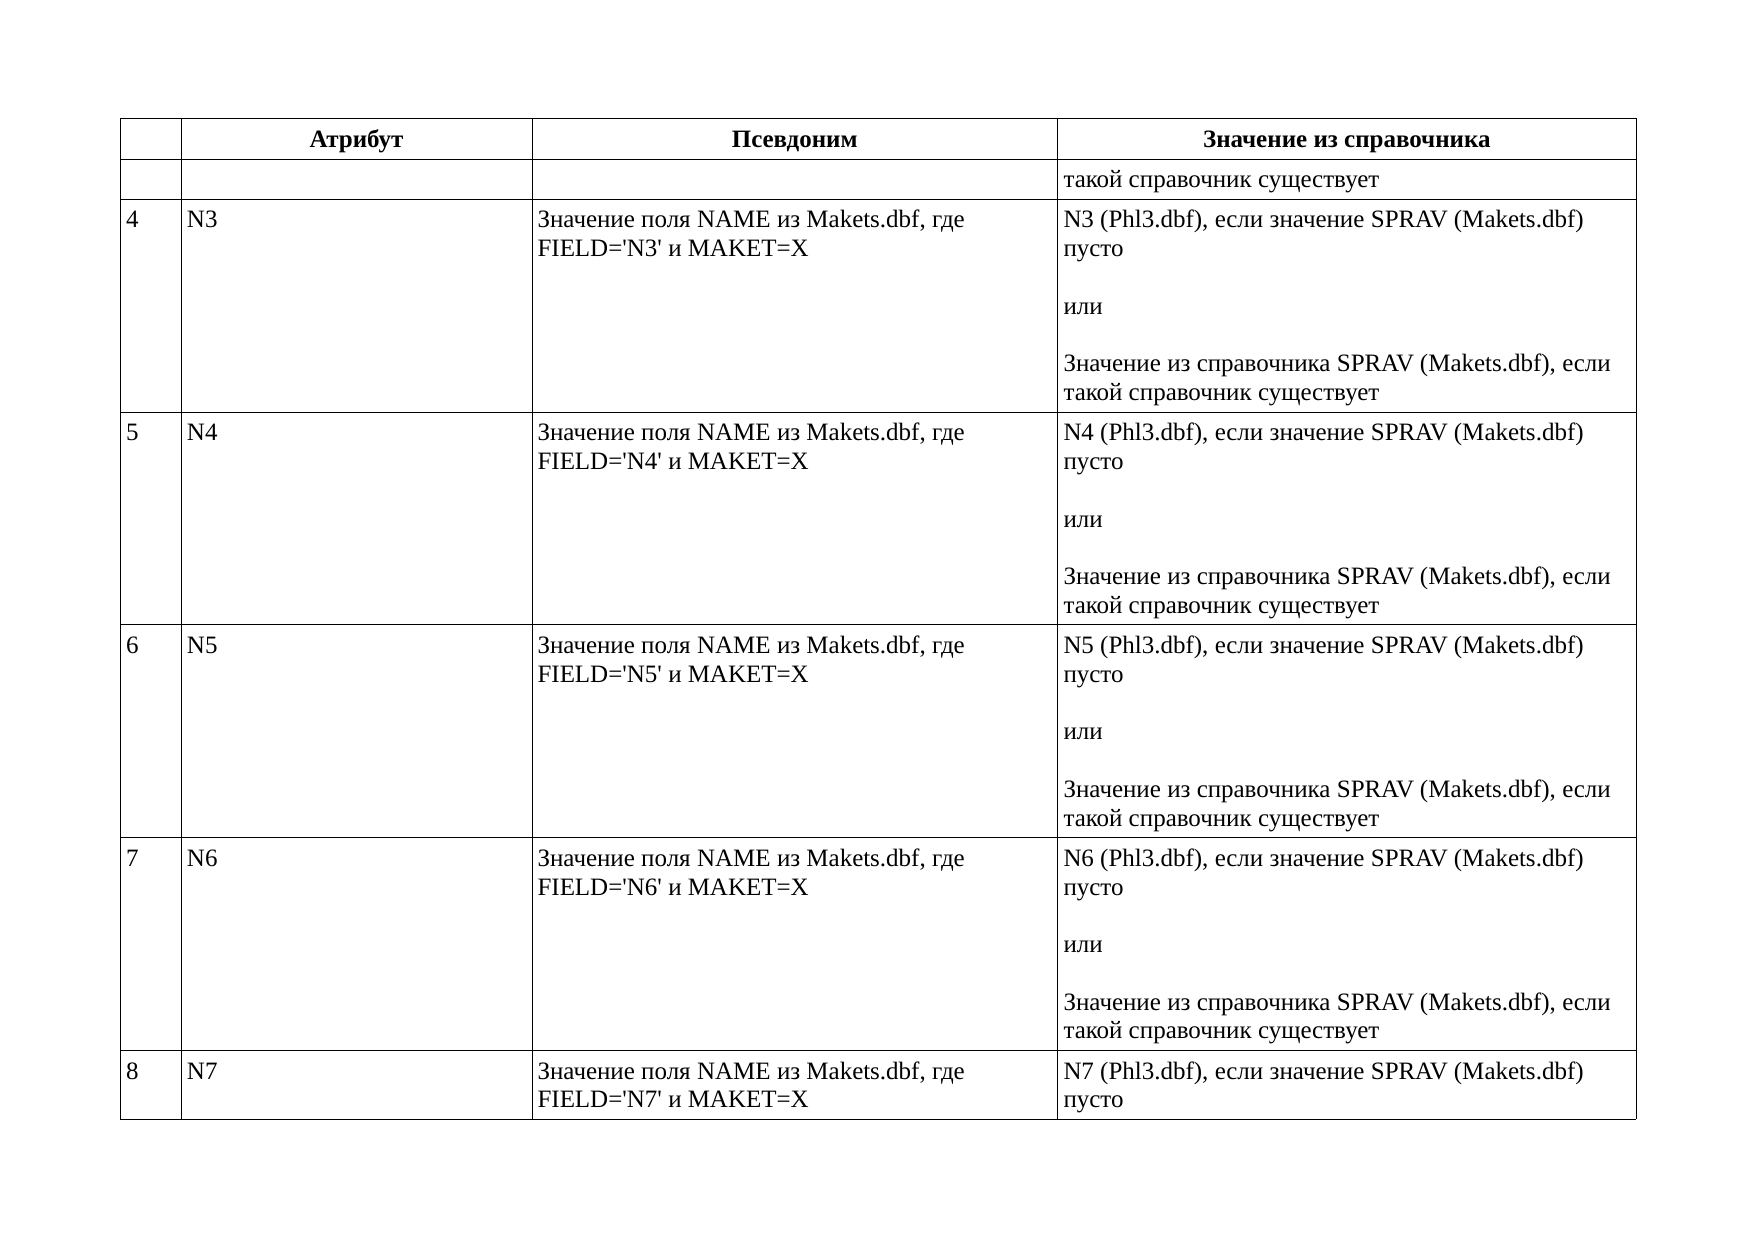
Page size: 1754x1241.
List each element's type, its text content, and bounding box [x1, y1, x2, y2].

table_cell N3 [182, 200, 532, 412]
table_cell N5 [182, 625, 532, 837]
table_cell Значение поля NAME из Makets.dbf, где FIELD='N7' и MAKET=X [533, 1051, 1057, 1119]
table_cell [121, 838, 181, 1050]
table_cell Значение поля NAME из Makets.dbf, где FIELD='N3' и MAKET=X [533, 200, 1057, 412]
table_cell [121, 625, 181, 837]
table_cell N3 (Phl3.dbf), если значение SPRAV (Makets.dbf) пусто или Значение из справочника SPRAV (Makets.dbf), если такой справочник существует [1058, 200, 1636, 412]
table_cell [121, 413, 181, 624]
table_cell N7 [182, 1051, 532, 1119]
table_cell N4 (Phl3.dbf), если значение SPRAV (Makets.dbf) пусто или Значение из справочника SPRAV (Makets.dbf), если такой справочник существует [1058, 413, 1636, 624]
table_cell Значение поля NAME из Makets.dbf, где FIELD='N6' и MAKET=X [533, 838, 1057, 1050]
table_cell N4 [182, 413, 532, 624]
table_cell [121, 200, 181, 412]
table_cell [182, 160, 532, 199]
table_cell такой справочник существует [1058, 160, 1636, 199]
table_cell N5 (Phl3.dbf), если значение SPRAV (Makets.dbf) пусто или Значение из справочника SPRAV (Makets.dbf), если такой справочник существует [1058, 625, 1636, 837]
table_cell [121, 1051, 181, 1119]
table_cell Значение поля NAME из Makets.dbf, где FIELD='N5' и MAKET=X [533, 625, 1057, 837]
table_cell [533, 160, 1057, 199]
table_header Псевдоним [533, 119, 1057, 158]
table_cell N6 [182, 838, 532, 1050]
table_header Атрибут [182, 119, 532, 158]
table_cell [121, 160, 181, 199]
table_cell Значение поля NAME из Makets.dbf, где FIELD='N4' и MAKET=X [533, 413, 1057, 624]
table_header Значение из справочника [1058, 119, 1636, 158]
table_cell N7 (Phl3.dbf), если значение SPRAV (Makets.dbf) пусто [1058, 1051, 1636, 1119]
table_header [121, 119, 181, 158]
table_cell N6 (Phl3.dbf), если значение SPRAV (Makets.dbf) пусто или Значение из справочника SPRAV (Makets.dbf), если такой справочник существует [1058, 838, 1636, 1050]
